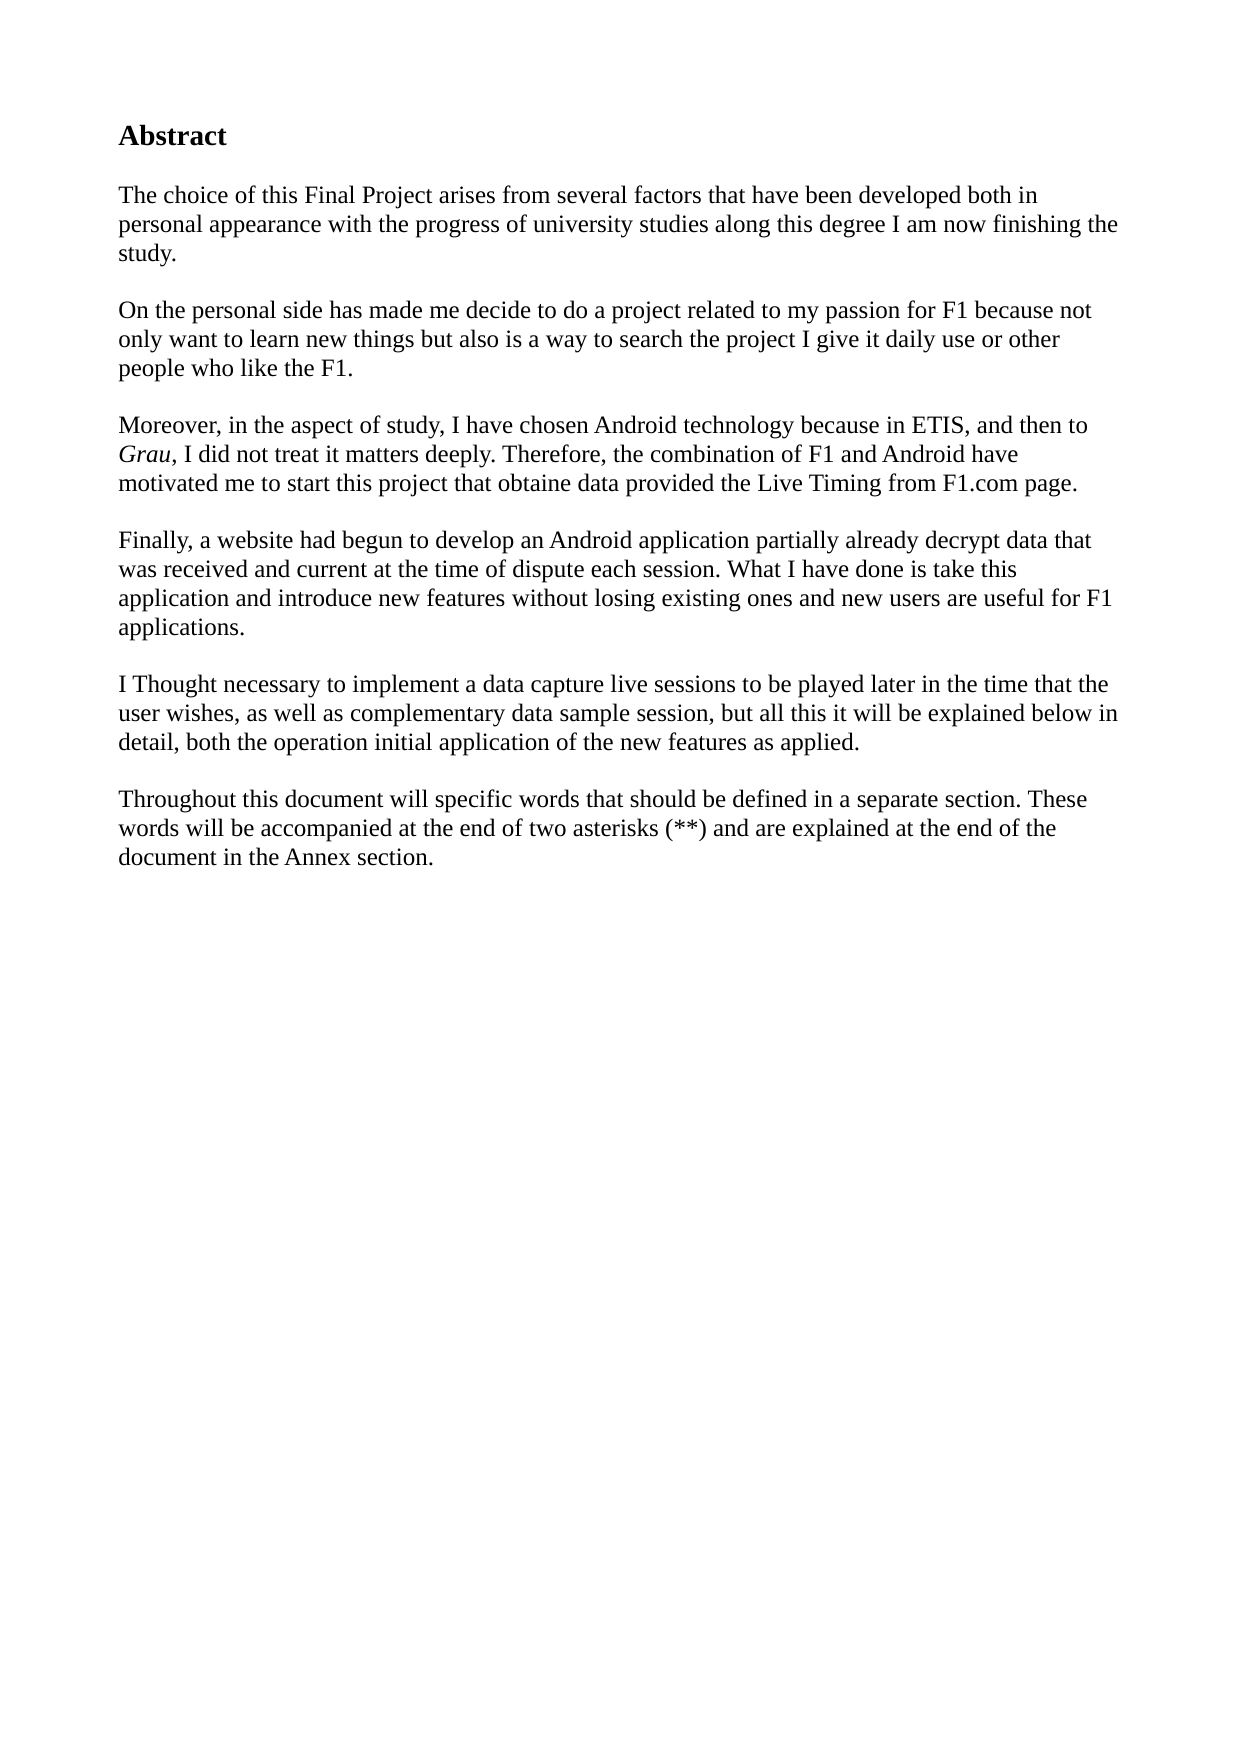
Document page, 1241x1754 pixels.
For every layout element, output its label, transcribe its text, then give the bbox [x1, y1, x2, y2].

text On the personal side has made me decide to do a project related to my passion for F1 because not only want to learn new things but also is a way to search the project I give it daily use or other people who like the F1. Moreover, in the aspect of study, I have chosen Android technology because in ETIS, and then to Grau, I did not treat it matters deeply. Therefore, the combination of F1 and Android have motivated me to start this project that obtaine data provided the Live Timing from F1.com page. Finally, a website had begun to develop an Android application partially already decrypt data that was received and current at the time of dispute each session. What I have done is take this application and introduce new features without losing existing ones and new users are useful for F1 applications. I Thought necessary to implement a data capture live sessions to be played later in the time that the user wishes, as well as complementary data sample session, but all this it will be explained below in detail, both the operation initial application of the new features as applied. [118, 295, 1122, 755]
text The choice of this Final Project arises from several factors that have been developed both in personal appearance with the progress of university studies along this degree I am now finishing the study. [118, 180, 1122, 267]
text Throughout this document will specific words that should be defined in a separate section. These words will be accompanied at the end of two asterisks (**) and are explained at the end of the document in the Annex section. [118, 784, 1122, 870]
text Abstract [118, 118, 1122, 152]
